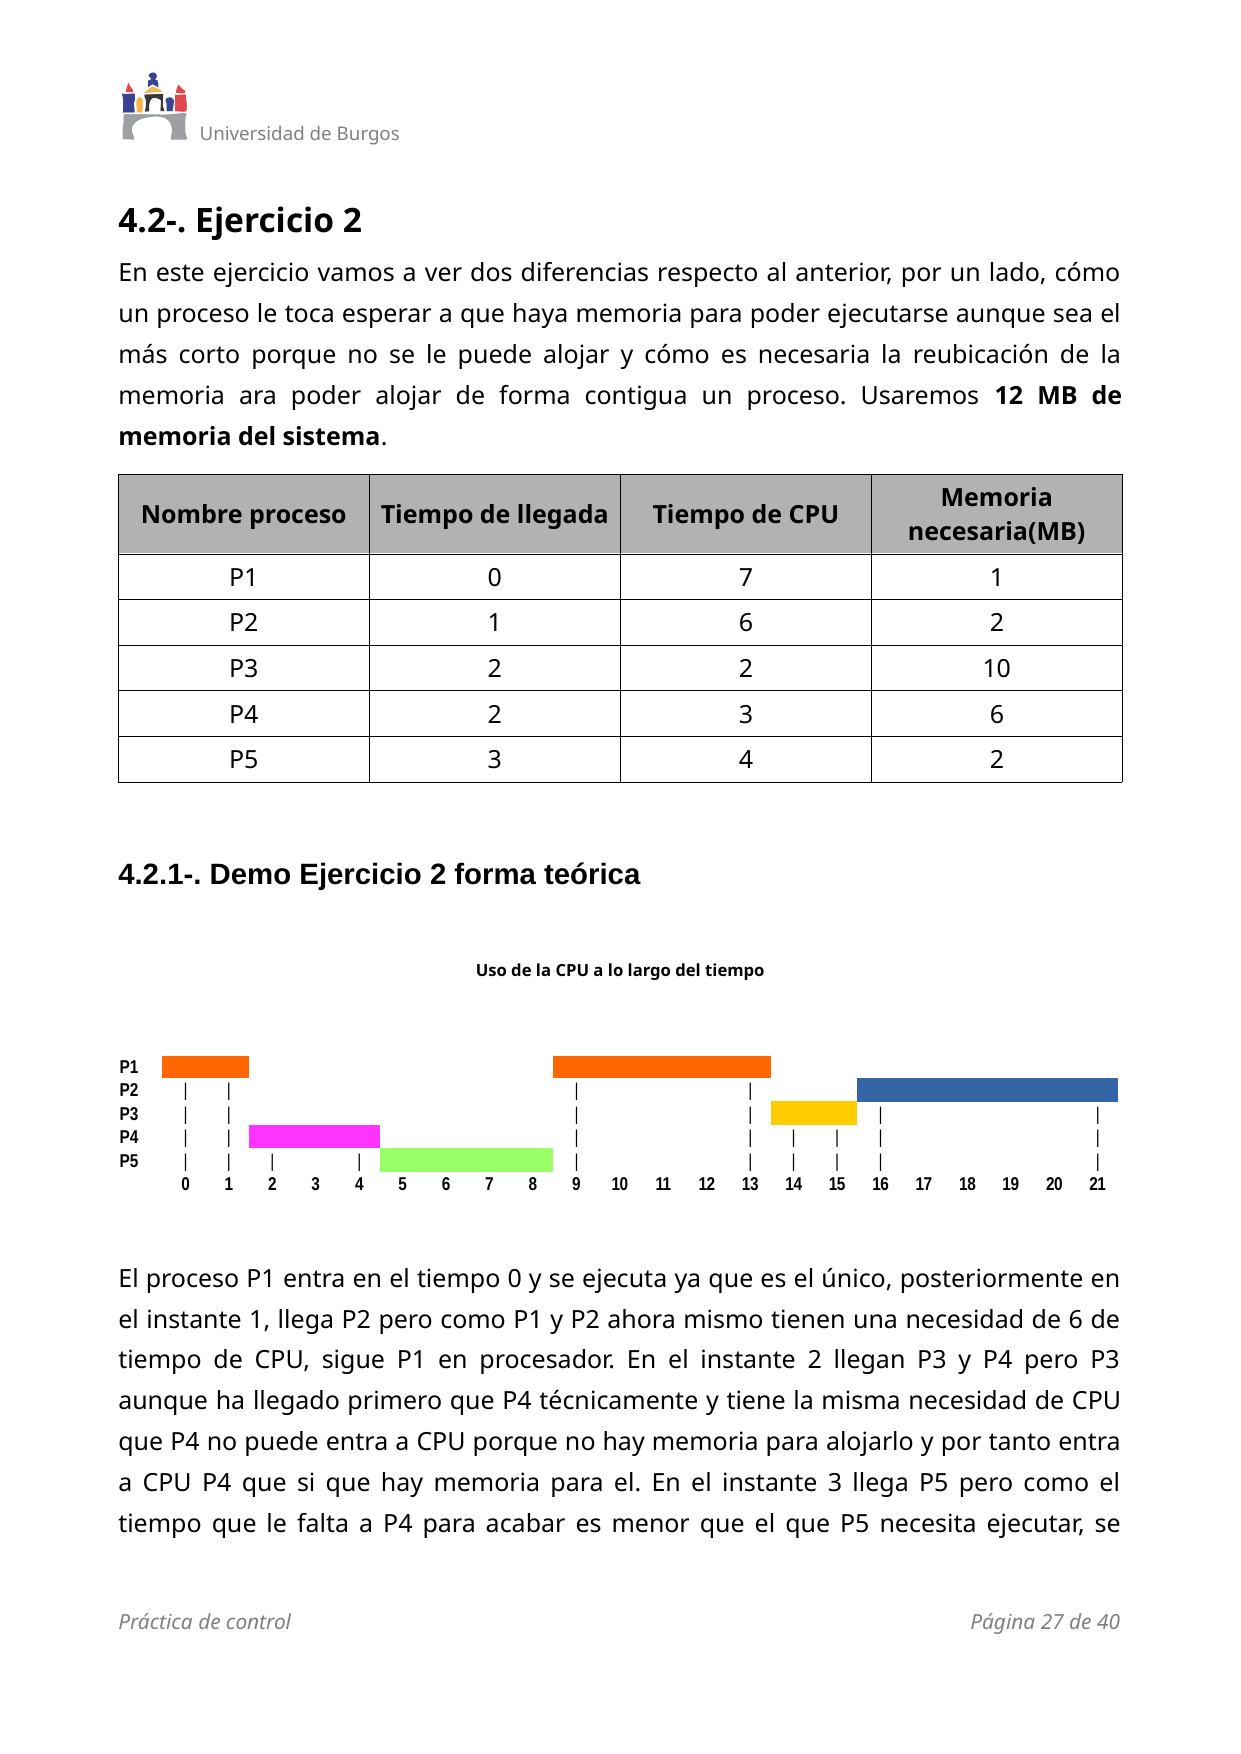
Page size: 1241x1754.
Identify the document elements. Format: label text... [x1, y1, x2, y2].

table_cell 2 [370, 646, 620, 690]
table_cell P2 [119, 600, 369, 645]
table_header Tiempo de llegada [370, 475, 620, 553]
table_cell 4 [621, 737, 871, 782]
table_header Tiempo de CPU [621, 475, 871, 553]
table_cell 2 [872, 737, 1122, 782]
table_header Memoria necesaria(MB) [872, 475, 1122, 553]
text Uso de la CPU a lo largo del tiempo [118, 959, 1122, 982]
text En este ejercicio vamos a ver dos diferencias respecto al anterior, por un lado, cómo un proceso le toca esperar a que haya memoria para poder ejecutarse aunque sea el más corto porque no se le puede alojar y cómo es necesaria la reubicación de la memoria ara poder alojar de forma contigua un proceso. Usaremos 12 MB de memoria del sistema. [118, 255, 1122, 452]
picture [117, 72, 189, 142]
table_cell P5 [119, 737, 369, 782]
table_cell 2 [872, 600, 1122, 645]
table_cell P1 [119, 555, 369, 599]
table_cell 1 [872, 555, 1122, 599]
subtitle 4.2.1-. Demo Ejercicio 2 forma teórica [118, 857, 1122, 891]
table_cell 10 [872, 646, 1122, 690]
text El proceso P1 entra en el tiempo 0 y se ejecuta ya que es el único, posteriormente en el instante 1, llega P2 pero como P1 y P2 ahora mismo tienen una necesidad de 6 de tiempo de CPU, sigue P1 en procesador. En el instante 2 llegan P3 y P4 pero P3 aunque ha llegado primero que P4 técnicamente y tiene la misma necesidad de CPU que P4 no puede entra a CPU porque no hay memoria para alojarlo y por tanto entra a CPU P4 que si que hay memoria para el. En el instante 3 llega P5 pero como el tiempo que le falta a P4 para acabar es menor que el que P5 necesita ejecutar, se [118, 1261, 1122, 1539]
table_cell P4 [119, 691, 369, 736]
table_cell 2 [621, 646, 871, 690]
table_cell 1 [370, 600, 620, 645]
subtitle 4.2-. Ejercicio 2 [118, 197, 1122, 243]
table_cell 2 [370, 691, 620, 736]
table_cell 6 [872, 691, 1122, 736]
table_header Nombre proceso [119, 475, 369, 553]
table_cell P3 [119, 646, 369, 690]
table_cell 6 [621, 600, 871, 645]
table_cell 3 [370, 737, 620, 782]
table_cell 0 [370, 555, 620, 599]
table_cell 3 [621, 691, 871, 736]
table_cell 7 [621, 555, 871, 599]
